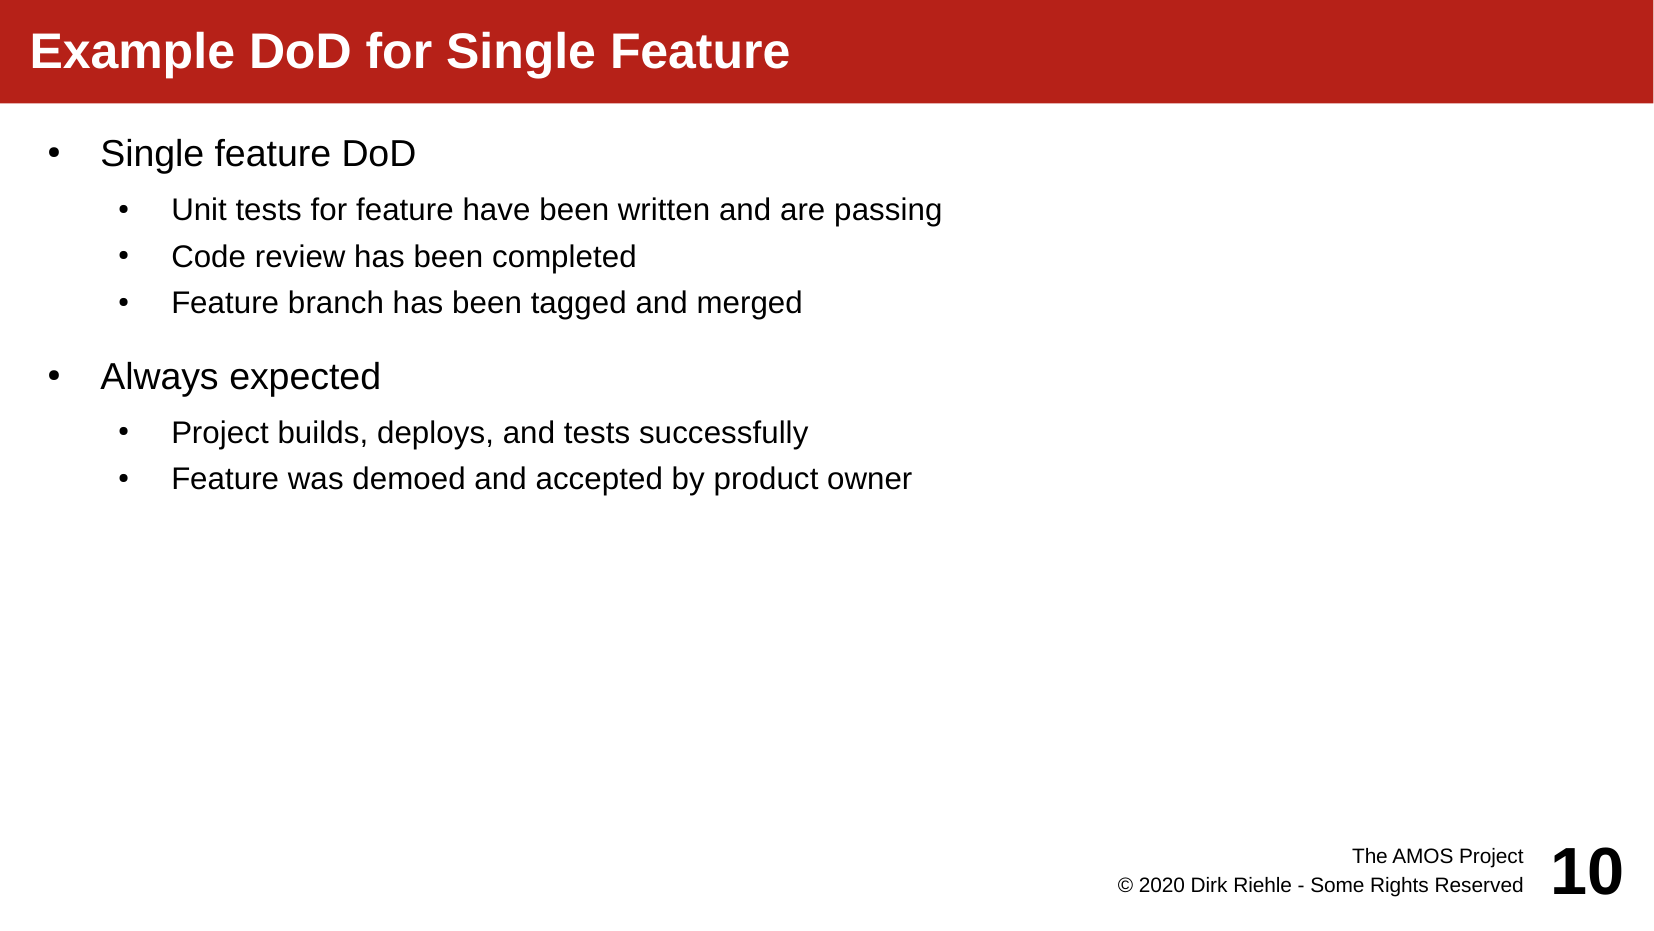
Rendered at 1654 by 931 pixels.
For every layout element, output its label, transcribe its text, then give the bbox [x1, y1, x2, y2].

list Single feature DoD Unit tests for feature have been written and are passing Code review has been completed Feature branch has been tagged and merged Always expected Project builds, deploys, and tests successfully Feature was demoed and accepted by product owner [29, 132, 1625, 798]
title Example DoD for Single Feature [0, 0, 1654, 104]
